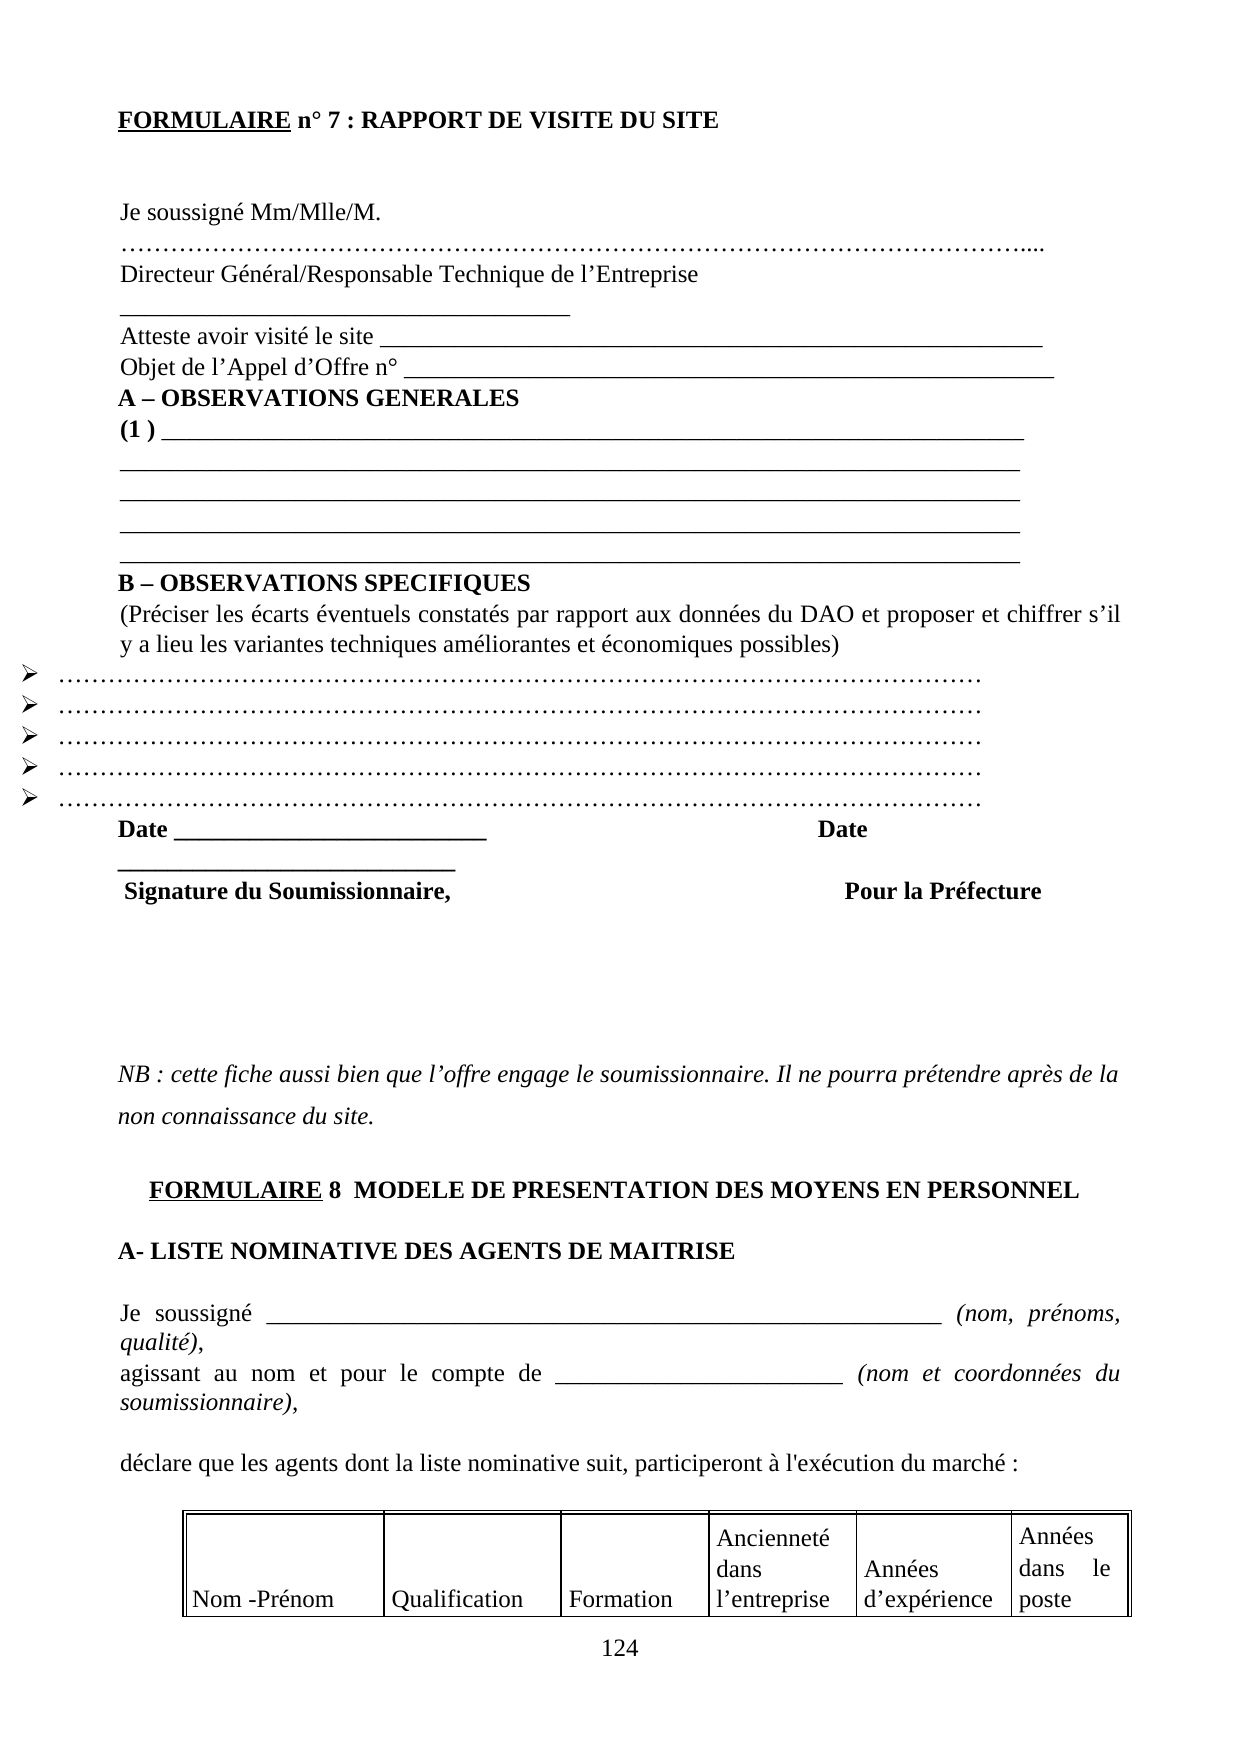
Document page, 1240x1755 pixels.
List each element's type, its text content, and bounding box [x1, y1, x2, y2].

list ………………………………………………………………………………………………… [20, 659, 1123, 688]
text Je soussigné ______________________________________________________ (nom, prénoms, qualité), [120, 1298, 1123, 1356]
text ________________________________________________________________________ [120, 445, 1123, 473]
table_header Nom -Prénom [187, 1515, 383, 1616]
text ___________________________ [118, 845, 1123, 874]
table_header Années dans le poste [1012, 1515, 1127, 1616]
table_header Qualification [385, 1515, 560, 1616]
text (Préciser les écarts éventuels constatés par rapport aux données du DAO et proposer et chiffrer s’il y a lieu les variantes techniques améliorantes et économiques possibles) [120, 599, 1123, 657]
table_header Années d’expérience [857, 1515, 1011, 1616]
text ________________________________________________________________________ [120, 507, 1123, 535]
text Directeur Général/Responsable Technique de l’Entreprise [120, 259, 1123, 288]
table_header Formation [562, 1515, 708, 1616]
text FORMULAIRE 8 MODELE DE PRESENTATION DES MOYENS EN PERSONNEL [118, 1175, 1123, 1204]
list ………………………………………………………………………………………………… [20, 691, 1123, 719]
text ________________________________________________________________________ [120, 476, 1123, 504]
text Signature du Soumissionnaire, Pour la Préfecture [118, 876, 1123, 905]
table_header Ancienneté dans l’entreprise [710, 1515, 856, 1616]
text Je soussigné Mm/Mlle/M. [120, 197, 1123, 226]
text B – OBSERVATIONS SPECIFIQUES [118, 568, 1123, 597]
list ………………………………………………………………………………………………… [20, 752, 1123, 781]
text agissant au nom et pour le compte de _______________________ (nom et coordonnées du soumissionnaire), [120, 1358, 1123, 1416]
text A – OBSERVATIONS GENERALES [118, 383, 1123, 412]
text FORMULAIRE n° 7 : RAPPORT DE VISITE DU SITE [118, 105, 1123, 134]
text A- LISTE NOMINATIVE DES AGENTS DE MAITRISE [118, 1236, 1123, 1265]
list ………………………………………………………………………………………………… [20, 783, 1123, 812]
text ____________________________________ [120, 290, 1123, 319]
text déclare que les agents dont la liste nominative suit, participeront à l'exécution du marché : [120, 1448, 1123, 1477]
text Date _________________________ Date [118, 814, 1123, 843]
text ________________________________________________________________________ [120, 537, 1123, 566]
text NB : cette fiche aussi bien que l’offre engage le soumissionnaire. Il ne pourra prétendre après de la non connaissance du site. [118, 1059, 1123, 1130]
text Atteste avoir visité le site _____________________________________________________ [120, 321, 1123, 350]
text Objet de l’Appel d’Offre n° ____________________________________________________ [120, 352, 1123, 381]
text ……………………………………………………………………………………………….... [120, 228, 1123, 257]
list ………………………………………………………………………………………………… [20, 721, 1123, 750]
text (1 ) _____________________________________________________________________ [120, 414, 1123, 442]
